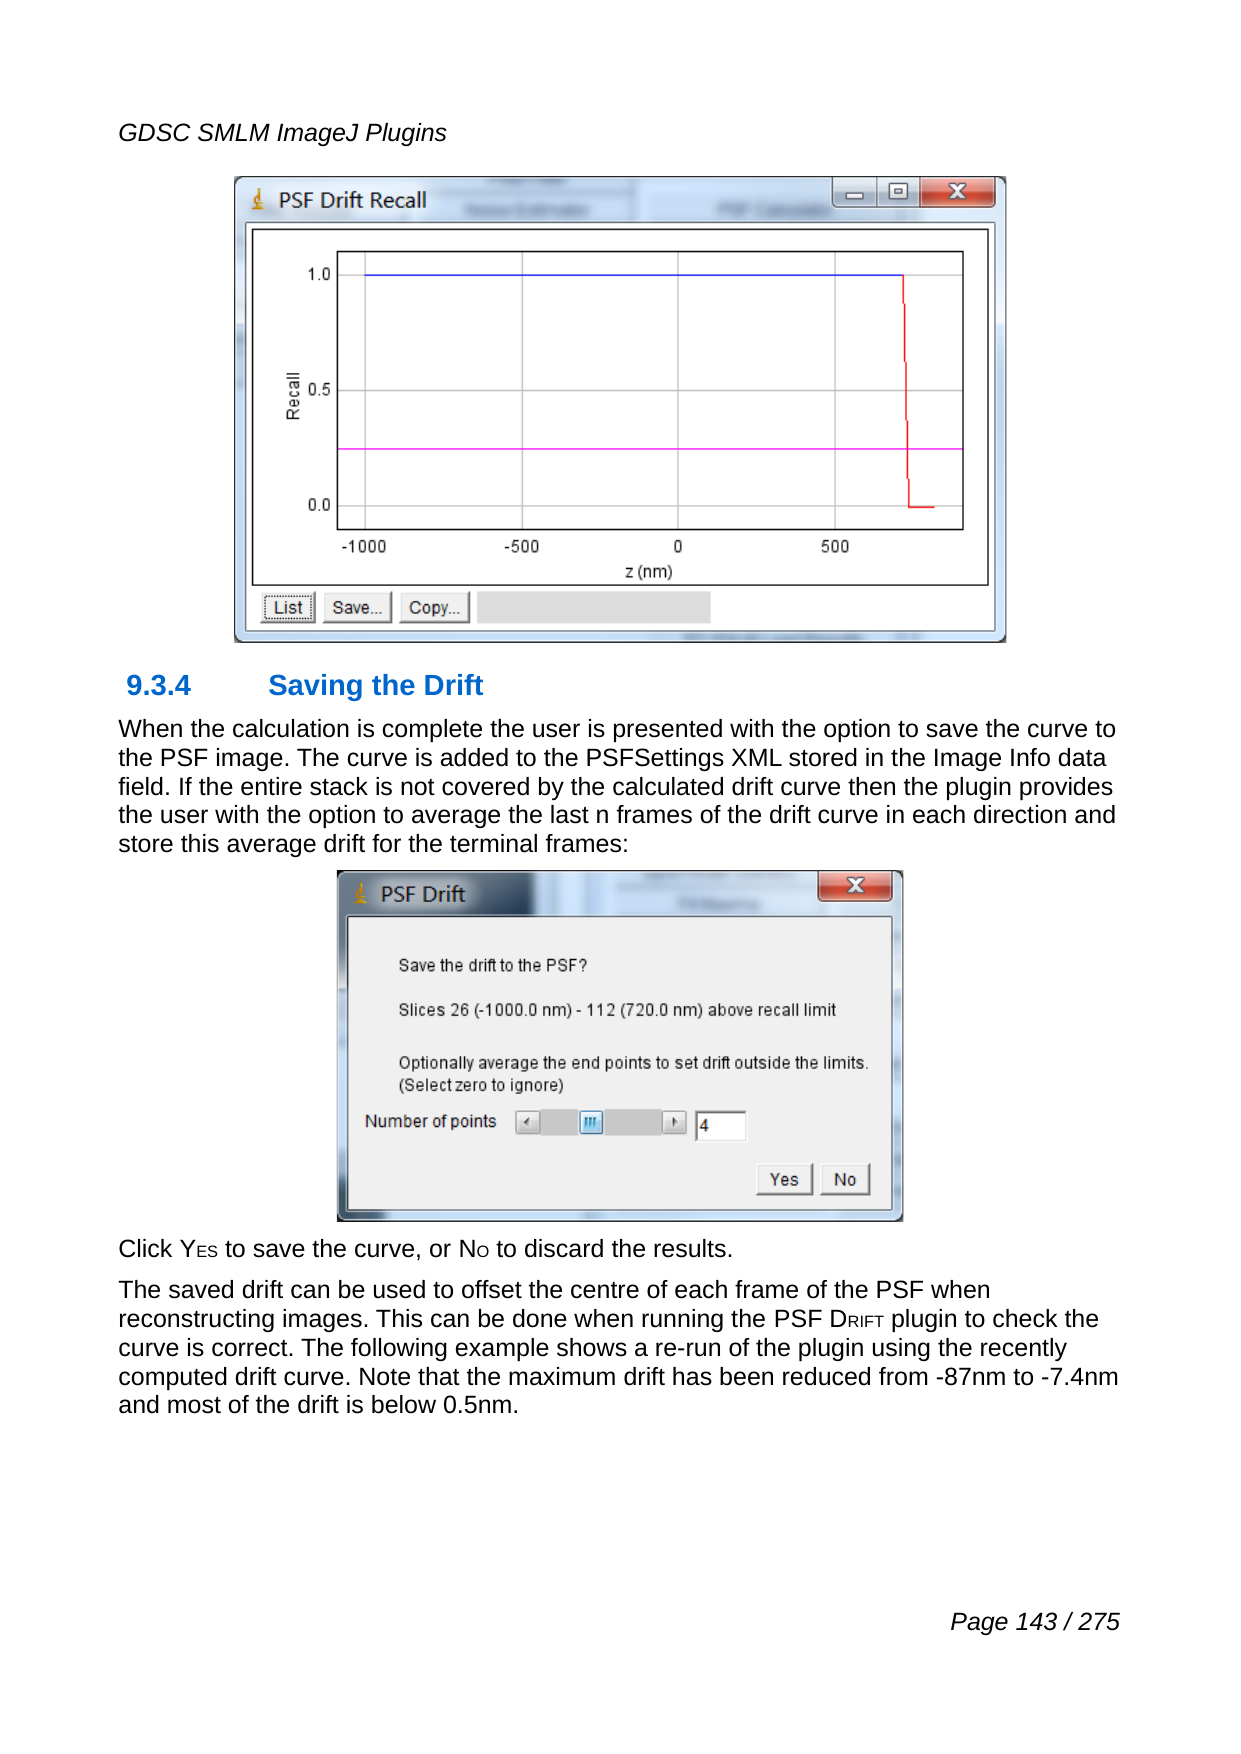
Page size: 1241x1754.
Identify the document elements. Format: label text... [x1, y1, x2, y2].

text When the calculation is complete the user is presented with the option to save the curve to the PSF image. The curve is added to the PSFSettings XML stored in the Image Info data field. If the entire stack is not covered by the calculated drift curve then the plugin provides the user with the option to average the last n frames of the drift curve in each direction and store this average drift for the terminal frames: [118, 714, 1122, 858]
picture [234, 176, 1007, 643]
text Click Yes to save the curve, or No to discard the results. [118, 1234, 1122, 1263]
text The saved drift can be used to offset the centre of each frame of the PSF when reconstructing images. This can be done when running the PSF Drift plugin to check the curve is correct. The following example shows a re-run of the plugin using the recently computed drift curve. Note that the maximum drift has been reduced from -87nm to -7.4nm and most of the drift is below 0.5nm. [118, 1275, 1122, 1419]
picture [336, 870, 904, 1222]
subtitle Saving the Drift [118, 668, 1122, 702]
